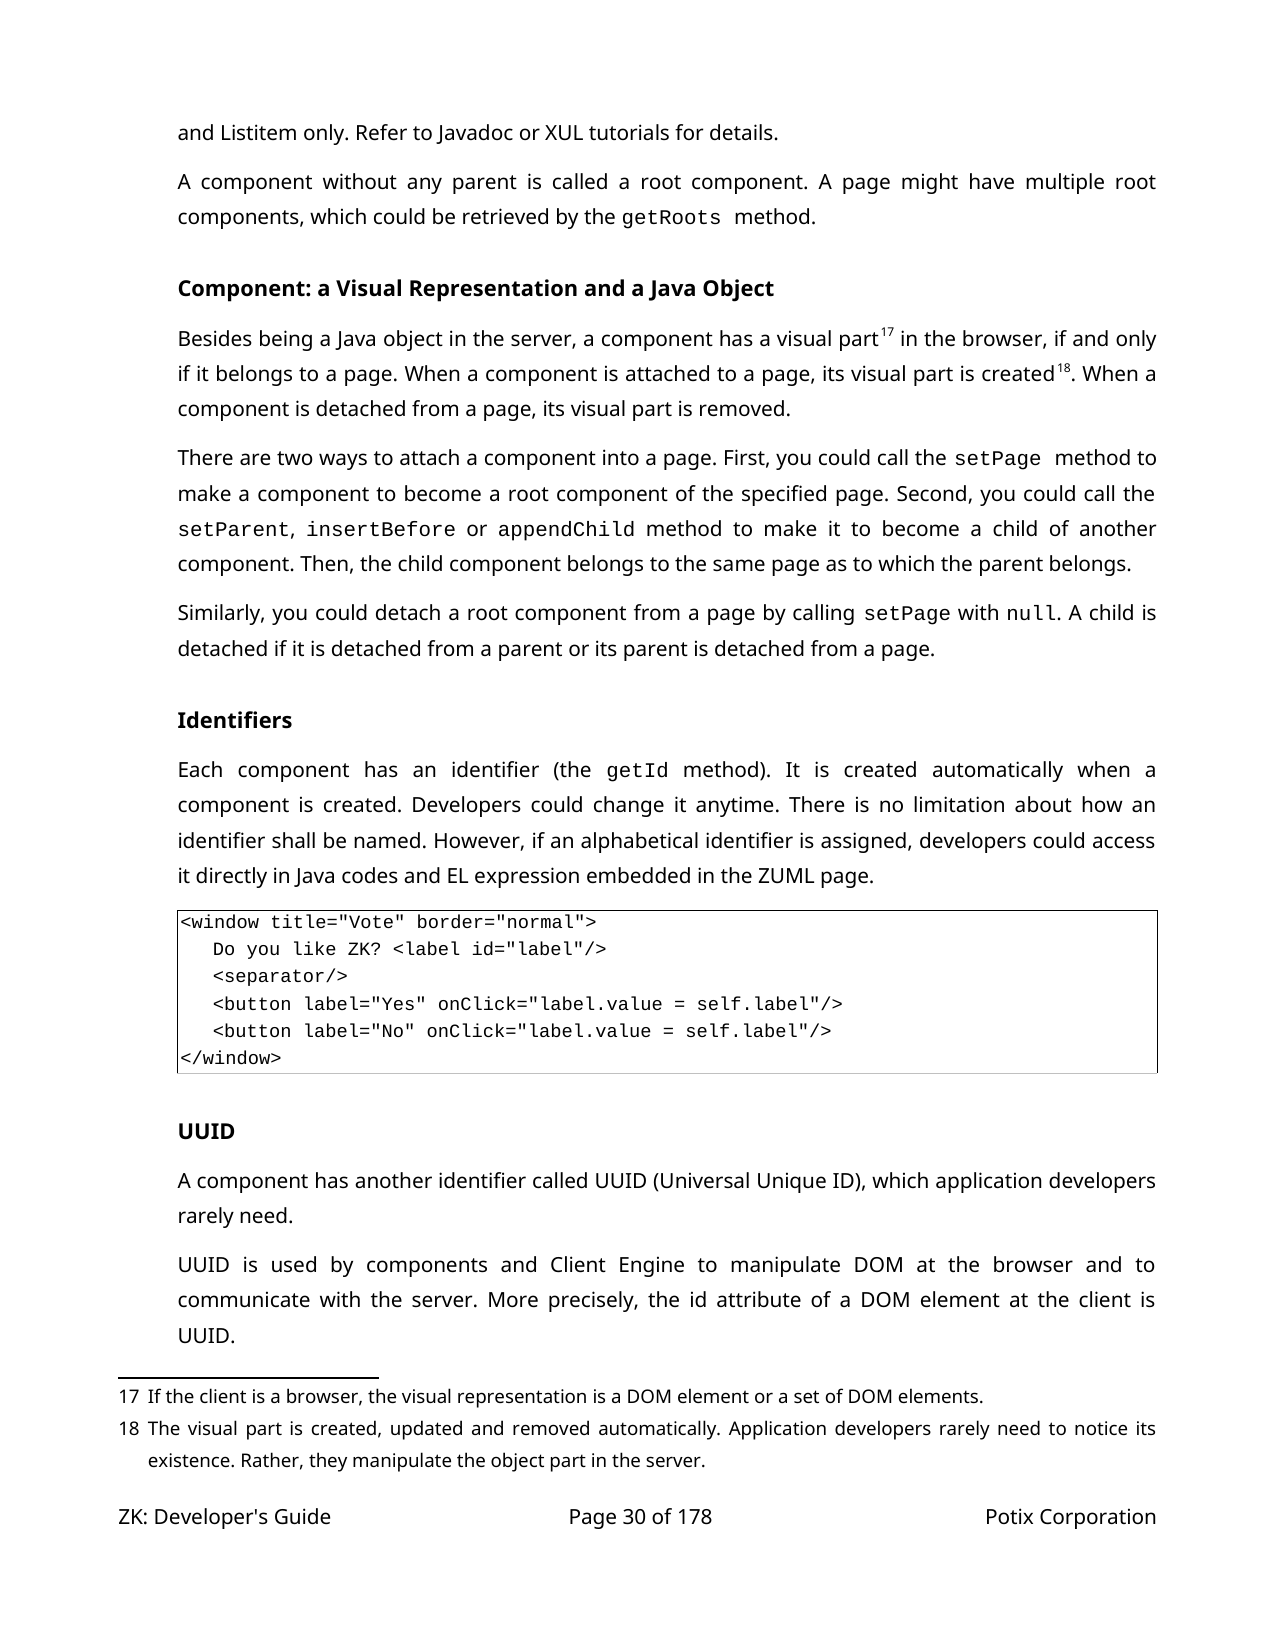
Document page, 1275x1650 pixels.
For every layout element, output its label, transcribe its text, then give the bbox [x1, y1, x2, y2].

text Besides being a Java object in the server, a component has a visual part in the browser, if and only if it belongs to a page. When a component is attached to a page, its visual part is created. When a component is detached from a page, its visual part is removed. [177, 324, 1157, 422]
subtitle Identifiers [177, 704, 1157, 734]
text A component has another identifier called UUID (Universal Unique ID), which application developers rarely need. [177, 1166, 1157, 1230]
subtitle Component: a Visual Representation and a Java Object [177, 273, 1157, 303]
text <button label="No" onClick="label.value = self.label"/> [178, 1019, 1157, 1043]
text <window title="Vote" border="normal"> [178, 911, 1157, 934]
text <button label="Yes" onClick="label.value = self.label"/> [178, 991, 1157, 1016]
text UUID is used by components and Client Engine to manipulate DOM at the browser and to communicate with the server. More precisely, the id attribute of a DOM element at the client is UUID. [177, 1250, 1157, 1349]
text A component without any parent is called a root component. A page might have multiple root components, which could be retrieved by the getRoots method. [177, 167, 1157, 231]
text If the client is a browser, the visual representation is a DOM element or a set of DOM elements. [118, 1384, 1157, 1409]
text <separator/> [178, 964, 1157, 988]
subtitle UUID [177, 1116, 1157, 1146]
text Similarly, you could detach a root component from a page by calling setPage with null. A child is detached if it is detached from a parent or its parent is detached from a page. [177, 598, 1157, 662]
text </window> [178, 1046, 1157, 1073]
text Each component has an identifier (the getId method). It is created automatically when a component is created. Developers could change it anytime. There is no limitation about how an identifier shall be named. However, if an alphabetical identifier is assigned, developers could access it directly in Java codes and EL expression embedded in the ZUML page. [177, 755, 1157, 889]
text There are two ways to attach a component into a page. First, you could call the setPage method to make a component to become a root component of the specified page. Second, you could call the setParent, insertBefore or appendChild method to make it to become a child of another component. Then, the child component belongs to the same page as to which the parent belongs. [177, 443, 1157, 578]
text Do you like ZK? <label id="label"/> [178, 937, 1157, 961]
text The visual part is created, updated and removed automatically. Application developers rarely need to notice its existence. Rather, they manipulate the object part in the server. [118, 1416, 1157, 1473]
text and Listitem only. Refer to Javadoc or XUL tutorials for details. [177, 118, 1157, 146]
